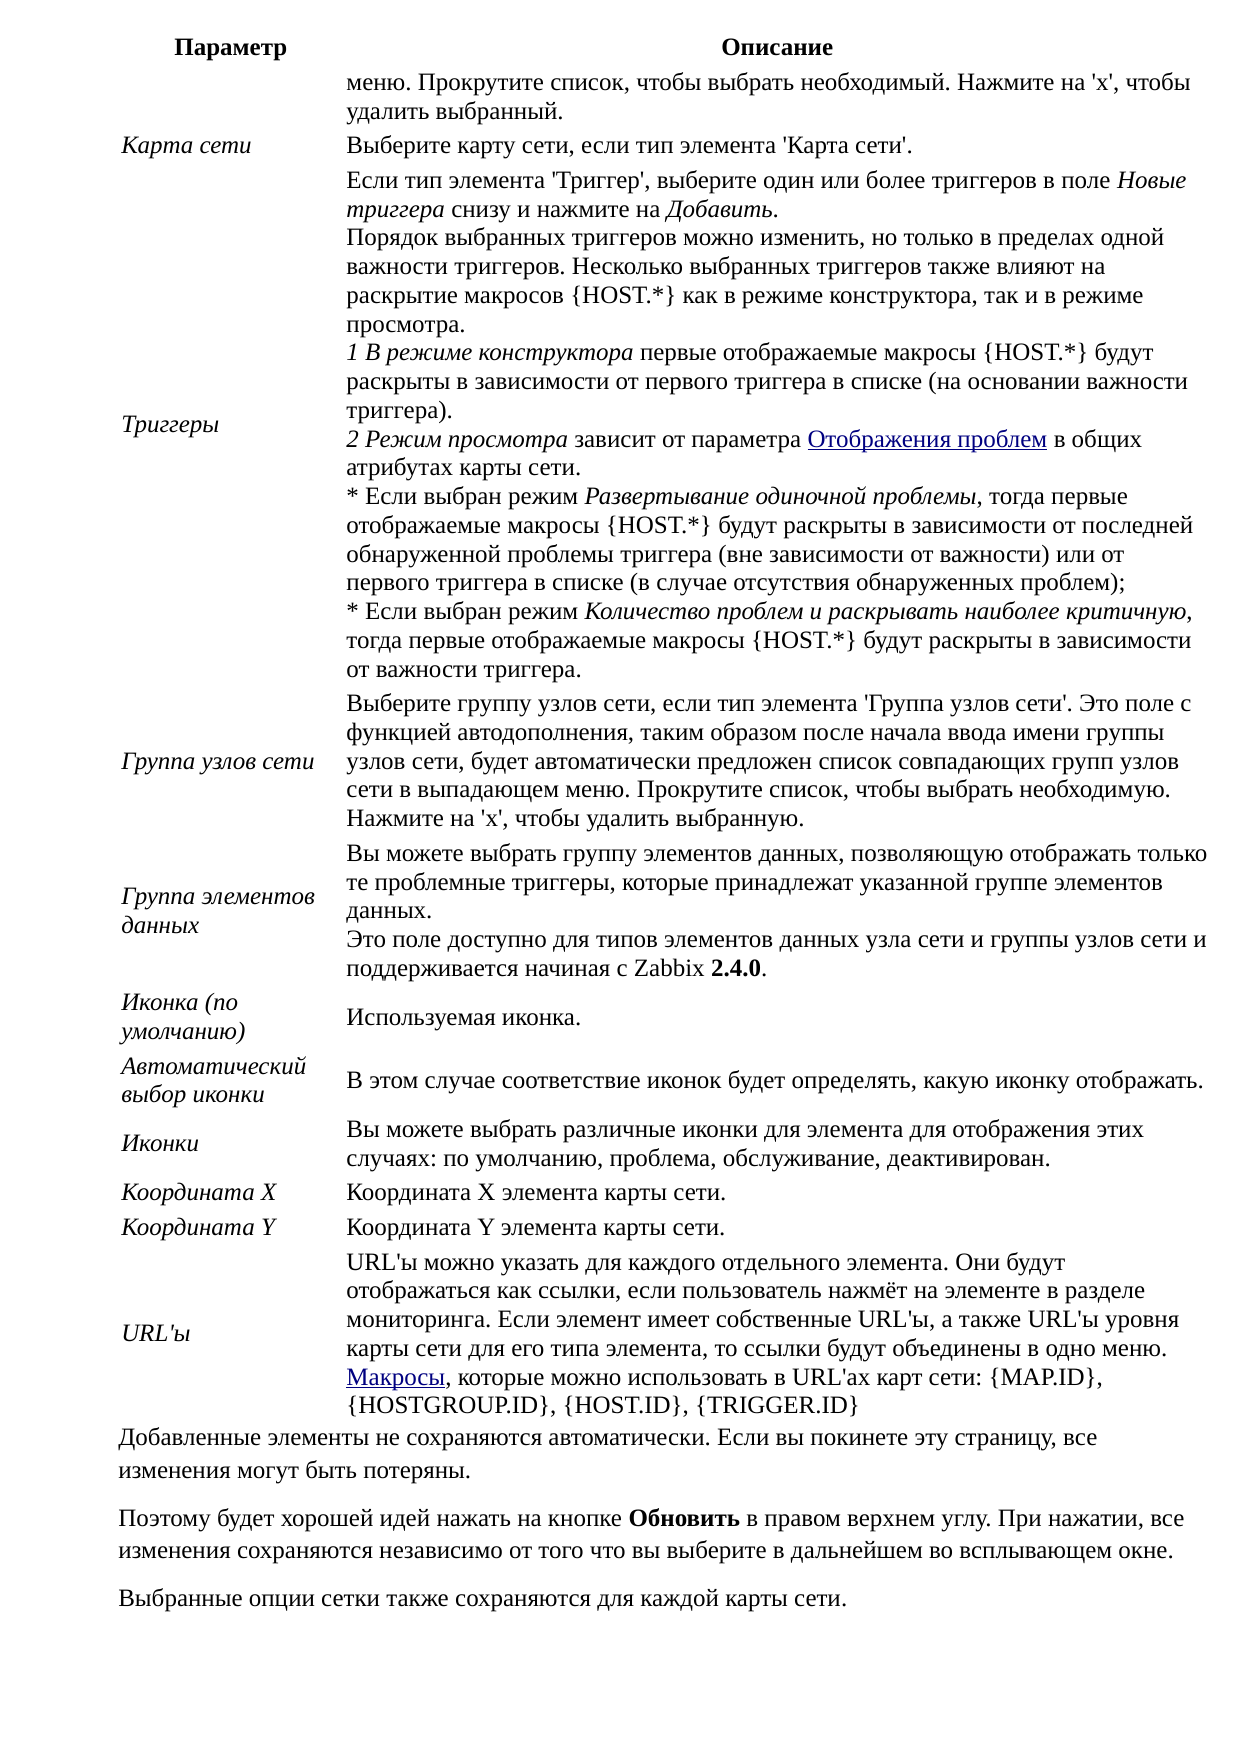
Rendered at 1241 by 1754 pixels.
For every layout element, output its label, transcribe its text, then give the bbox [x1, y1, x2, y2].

table_cell Координата Y элемента карты сети. [343, 1209, 1211, 1244]
table_cell URL'ы [118, 1244, 343, 1422]
text Поэтому будет хорошей идей нажать на кнопке Обновить в правом верхнем углу. При нажатии, все изменения сохраняются независимо от того что вы выберите в дальнейшем во всплывающем окне. [118, 1503, 1211, 1564]
table_cell В этом случае соответствие иконок будет определять, какую иконку отображать. [343, 1048, 1211, 1111]
table_cell Вы можете выбрать группу элементов данных, позволяющую отображать только те проблемные триггеры, которые принадлежат указанной группе элементов данных. Это поле доступно для типов элементов данных узла сети и группы узлов сети и поддерживается начиная с Zabbix 2.4.0. [343, 835, 1211, 984]
table_cell Иконки [118, 1111, 343, 1174]
table_header Описание [343, 30, 1211, 64]
table_cell Автоматический выбор иконки [118, 1048, 343, 1111]
table_cell Выберите группу узлов сети, если тип элемента 'Группа узлов сети'. Это поле с функцией автодополнения, таким образом после начала ввода имени группы узлов сети, будет автоматически предложен список совпадающих групп узлов сети в выпадающем меню. Прокрутите список, чтобы выбрать необходимую. Нажмите на 'х', чтобы удалить выбранную. [343, 685, 1211, 835]
table_cell URL'ы можно указать для каждого отдельного элемента. Они будут отображаться как ссылки, если пользователь нажмёт на элементе в разделе мониторинга. Если элемент имеет собственные URL'ы, а также URL'ы уровня карты сети для его типа элемента, то ссылки будут объединены в одно меню. Макросы, которые можно использовать в URL'ах карт сети: {MAP.ID}, {HOSTGROUP.ID}, {HOST.ID}, {TRIGGER.ID} [343, 1244, 1211, 1422]
table_cell Используемая иконка. [343, 985, 1211, 1048]
table_header Параметр [118, 30, 343, 64]
table_cell Группа элементов данных [118, 835, 343, 984]
table_cell [118, 64, 343, 127]
table_cell меню. Прокрутите список, чтобы выбрать необходимый. Нажмите на 'х', чтобы удалить выбранный. [343, 64, 1211, 127]
table_cell Координата Y [118, 1209, 343, 1244]
text Выбранные опции сетки также сохраняются для каждой карты сети. [118, 1583, 1211, 1612]
table_cell Координата X [118, 1175, 343, 1209]
table_cell Если тип элемента 'Триггер', выберите один или более триггеров в поле Новые триггера снизу и нажмите на Добавить. Порядок выбранных триггеров можно изменить, но только в пределах одной важности триггеров. Несколько выбранных триггеров также влияют на раскрытие макросов {HOST.*} как в режиме конструктора, так и в режиме просмотра. 1 В режиме конструктора первые отображаемые макросы {HOST.*} будут раскрыты в зависимости от первого триггера в списке (на основании важности триггера). 2 Режим просмотра зависит от параметра Отображения проблем в общих атрибутах карты сети. * Если выбран режим Развертывание одиночной проблемы, тогда первые отображаемые макросы {HOST.*} будут раскрыты в зависимости от последней обнаруженной проблемы триггера (вне зависимости от важности) или от первого триггера в списке (в случае отсутствия обнаруженных проблем); * Если выбран режим Количество проблем и раскрывать наиболее критичную, тогда первые отображаемые макросы {HOST.*} будут раскрыты в зависимости от важности триггера. [343, 162, 1211, 685]
table_cell Карта сети [118, 128, 343, 162]
table_cell Вы можете выбрать различные иконки для элемента для отображения этих случаях: по умолчанию, проблема, обслуживание, деактивирован. [343, 1111, 1211, 1174]
table_cell Иконка (по умолчанию) [118, 985, 343, 1048]
table_cell Выберите карту сети, если тип элемента 'Карта сети'. [343, 128, 1211, 162]
table_cell Группа узлов сети [118, 685, 343, 835]
table_cell Координата X элемента карты сети. [343, 1175, 1211, 1209]
table_cell Триггеры [118, 162, 343, 685]
text Добавленные элементы не сохраняются автоматически. Если вы покинете эту страницу, все изменения могут быть потеряны. [118, 1422, 1211, 1484]
